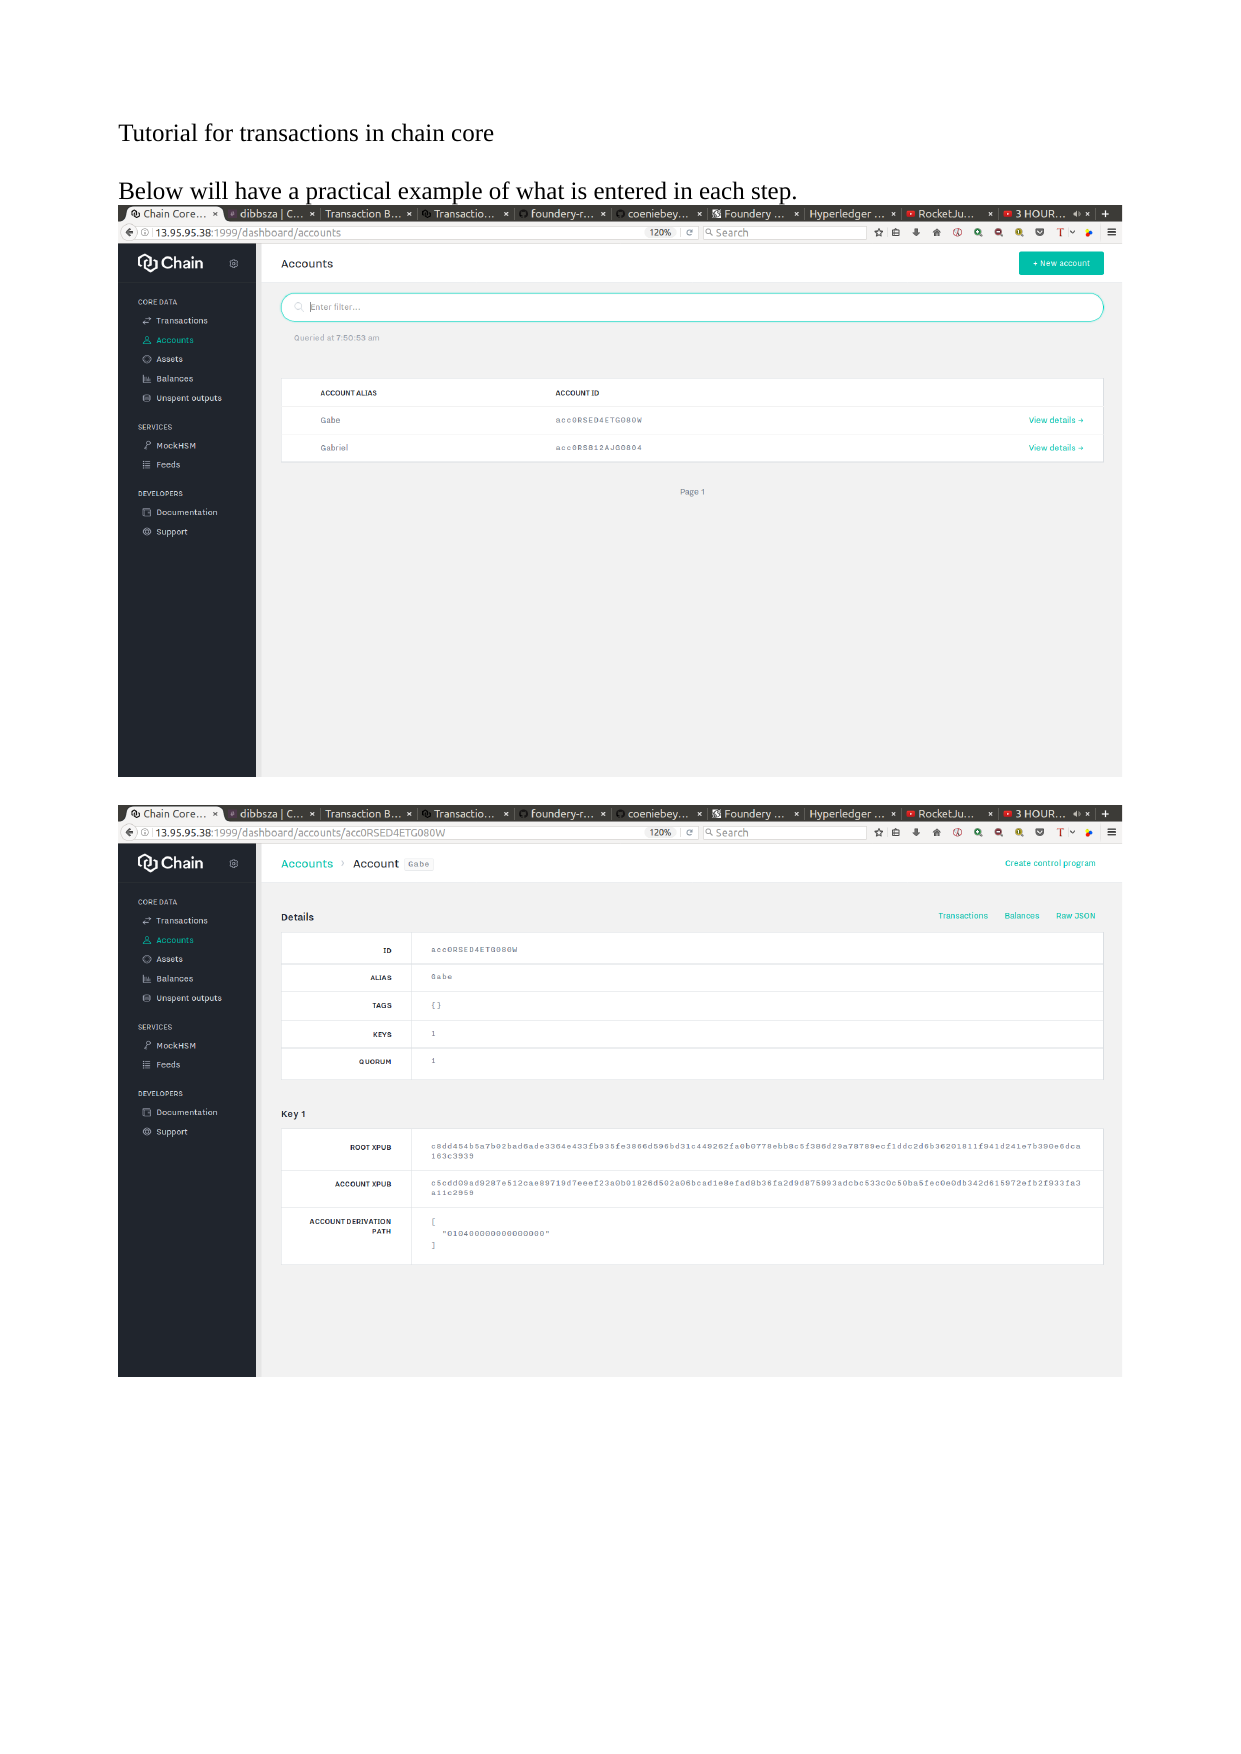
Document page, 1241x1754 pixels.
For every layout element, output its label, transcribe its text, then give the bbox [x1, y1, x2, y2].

picture [118, 805, 1123, 1377]
picture [118, 205, 1123, 777]
text Below will have a practical example of what is entered in each step. [118, 176, 1122, 205]
